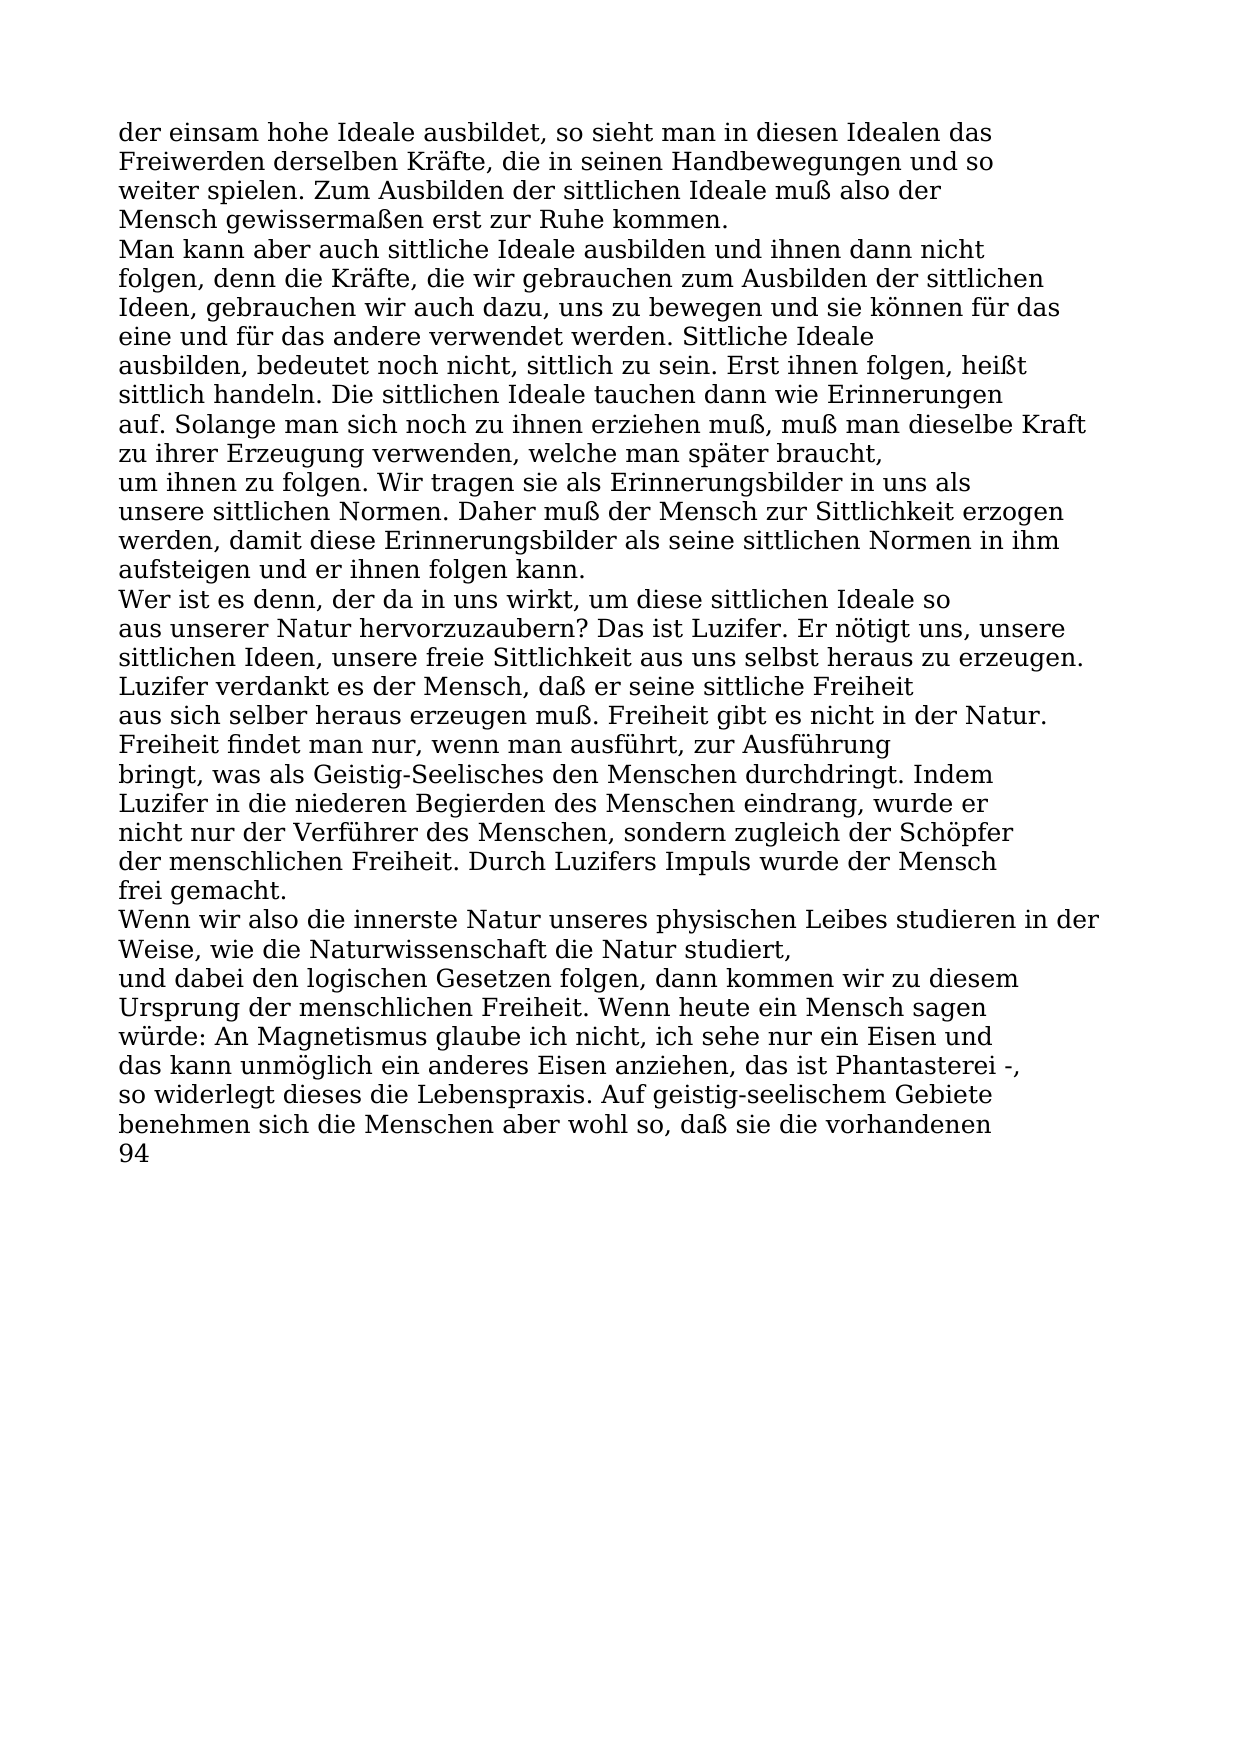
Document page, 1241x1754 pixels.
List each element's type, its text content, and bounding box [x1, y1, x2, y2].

text so widerlegt dieses die Lebenspraxis. Auf geistig-seelischem Gebiete benehmen sich die Menschen aber wohl so, daß sie die vorhandenen [118, 1081, 1122, 1139]
text Ursprung der menschlichen Freiheit. Wenn heute ein Mensch sagen [118, 993, 1122, 1022]
text Mensch gewissermaßen erst zur Ruhe kommen. [118, 206, 1122, 235]
text unsere sittlichen Normen. Daher muß der Mensch zur Sittlichkeit erzogen werden, damit diese Erinnerungsbilder als seine sittlichen Normen in ihm aufsteigen und er ihnen folgen kann. [118, 497, 1122, 585]
text auf. Solange man sich noch zu ihnen erziehen muß, muß man dieselbe Kraft zu ihrer Erzeugung verwenden, welche man später braucht, [118, 410, 1122, 468]
text Man kann aber auch sittliche Ideale ausbilden und ihnen dann nicht [118, 235, 1122, 264]
text sittlich handeln. Die sittlichen Ideale tauchen dann wie Erinnerungen [118, 381, 1122, 410]
text der menschlichen Freiheit. Durch Luzifers Impuls wurde der Mensch [118, 847, 1122, 876]
text Freiwerden derselben Kräfte, die in seinen Handbewegungen und so [118, 147, 1122, 176]
text und dabei den logischen Gesetzen folgen, dann kommen wir zu diesem [118, 964, 1122, 993]
text Wer ist es denn, der da in uns wirkt, um diese sittlichen Ideale so [118, 585, 1122, 614]
text Wenn wir also die innerste Natur unseres physischen Leibes studieren in der Weise, wie die Naturwissenschaft die Natur studiert, [118, 906, 1122, 964]
text aus unserer Natur hervorzuzaubern? Das ist Luzifer. Er nötigt uns, unsere sittlichen Ideen, unsere freie Sittlichkeit aus uns selbst heraus zu erzeugen. Luzifer verdankt es der Mensch, daß er seine sittliche Freiheit [118, 614, 1122, 701]
text aus sich selber heraus erzeugen muß. Freiheit gibt es nicht in der Natur. Freiheit findet man nur, wenn man ausführt, zur Ausführung [118, 701, 1122, 760]
text das kann unmöglich ein anderes Eisen anziehen, das ist Phantasterei -, [118, 1051, 1122, 1081]
text bringt, was als Geistig-Seelisches den Menschen durchdringt. Indem [118, 760, 1122, 789]
text frei gemacht. [118, 876, 1122, 906]
text 94 [118, 1139, 1122, 1168]
text würde: An Magnetismus glaube ich nicht, ich sehe nur ein Eisen und [118, 1022, 1122, 1051]
text weiter spielen. Zum Ausbilden der sittlichen Ideale muß also der [118, 176, 1122, 206]
text folgen, denn die Kräfte, die wir gebrauchen zum Ausbilden der sittlichen Ideen, gebrauchen wir auch dazu, uns zu bewegen und sie können für das eine und für das andere verwendet werden. Sittliche Ideale [118, 264, 1122, 351]
text nicht nur der Verführer des Menschen, sondern zugleich der Schöpfer [118, 818, 1122, 847]
text der einsam hohe Ideale ausbildet, so sieht man in diesen Idealen das [118, 118, 1122, 147]
text ausbilden, bedeutet noch nicht, sittlich zu sein. Erst ihnen folgen, heißt [118, 351, 1122, 381]
text Luzifer in die niederen Begierden des Menschen eindrang, wurde er [118, 789, 1122, 818]
text um ihnen zu folgen. Wir tragen sie als Erinnerungsbilder in uns als [118, 468, 1122, 497]
